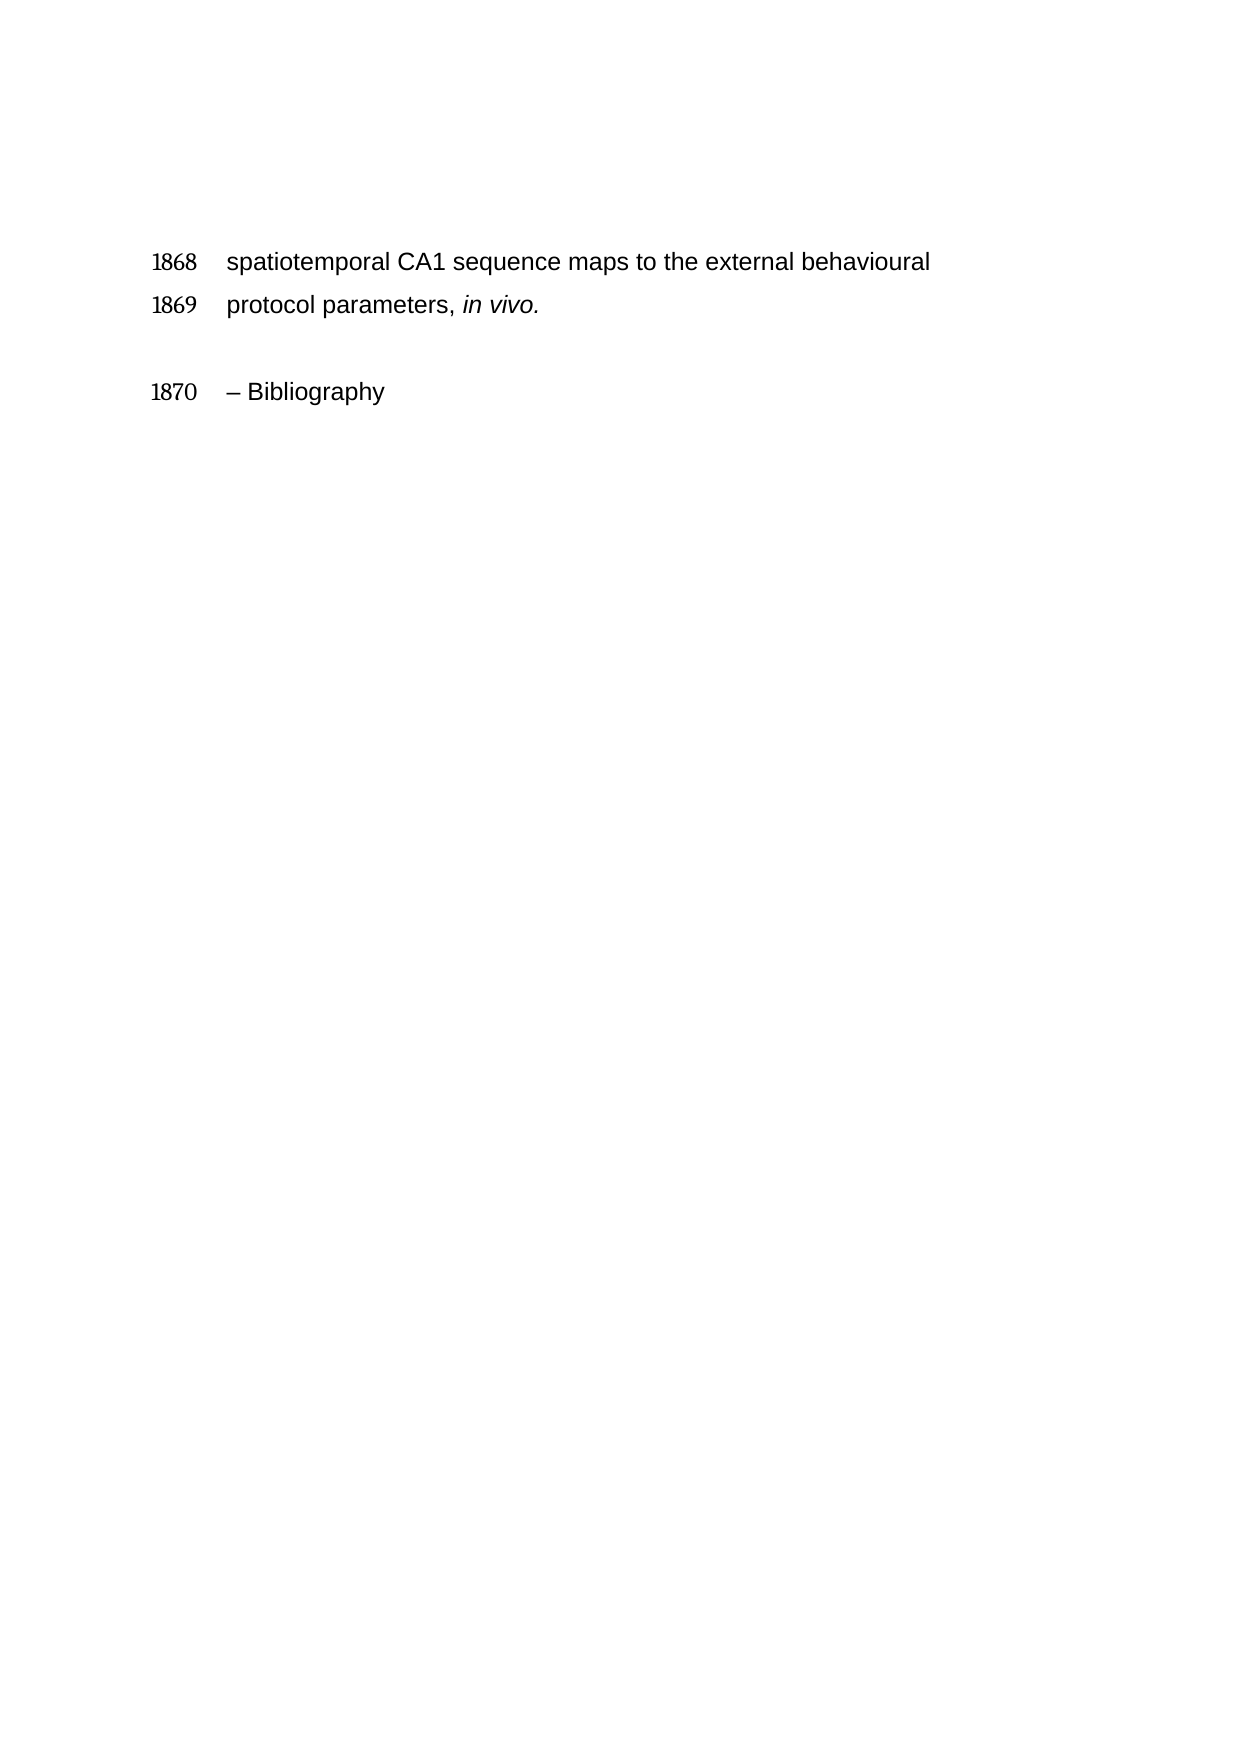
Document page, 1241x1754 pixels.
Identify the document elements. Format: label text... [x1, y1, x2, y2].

text spatiotemporal CA1 sequence maps to the external behavioural protocol parameters, in vivo. [226, 247, 1014, 319]
text – Bibliography [226, 377, 1014, 405]
